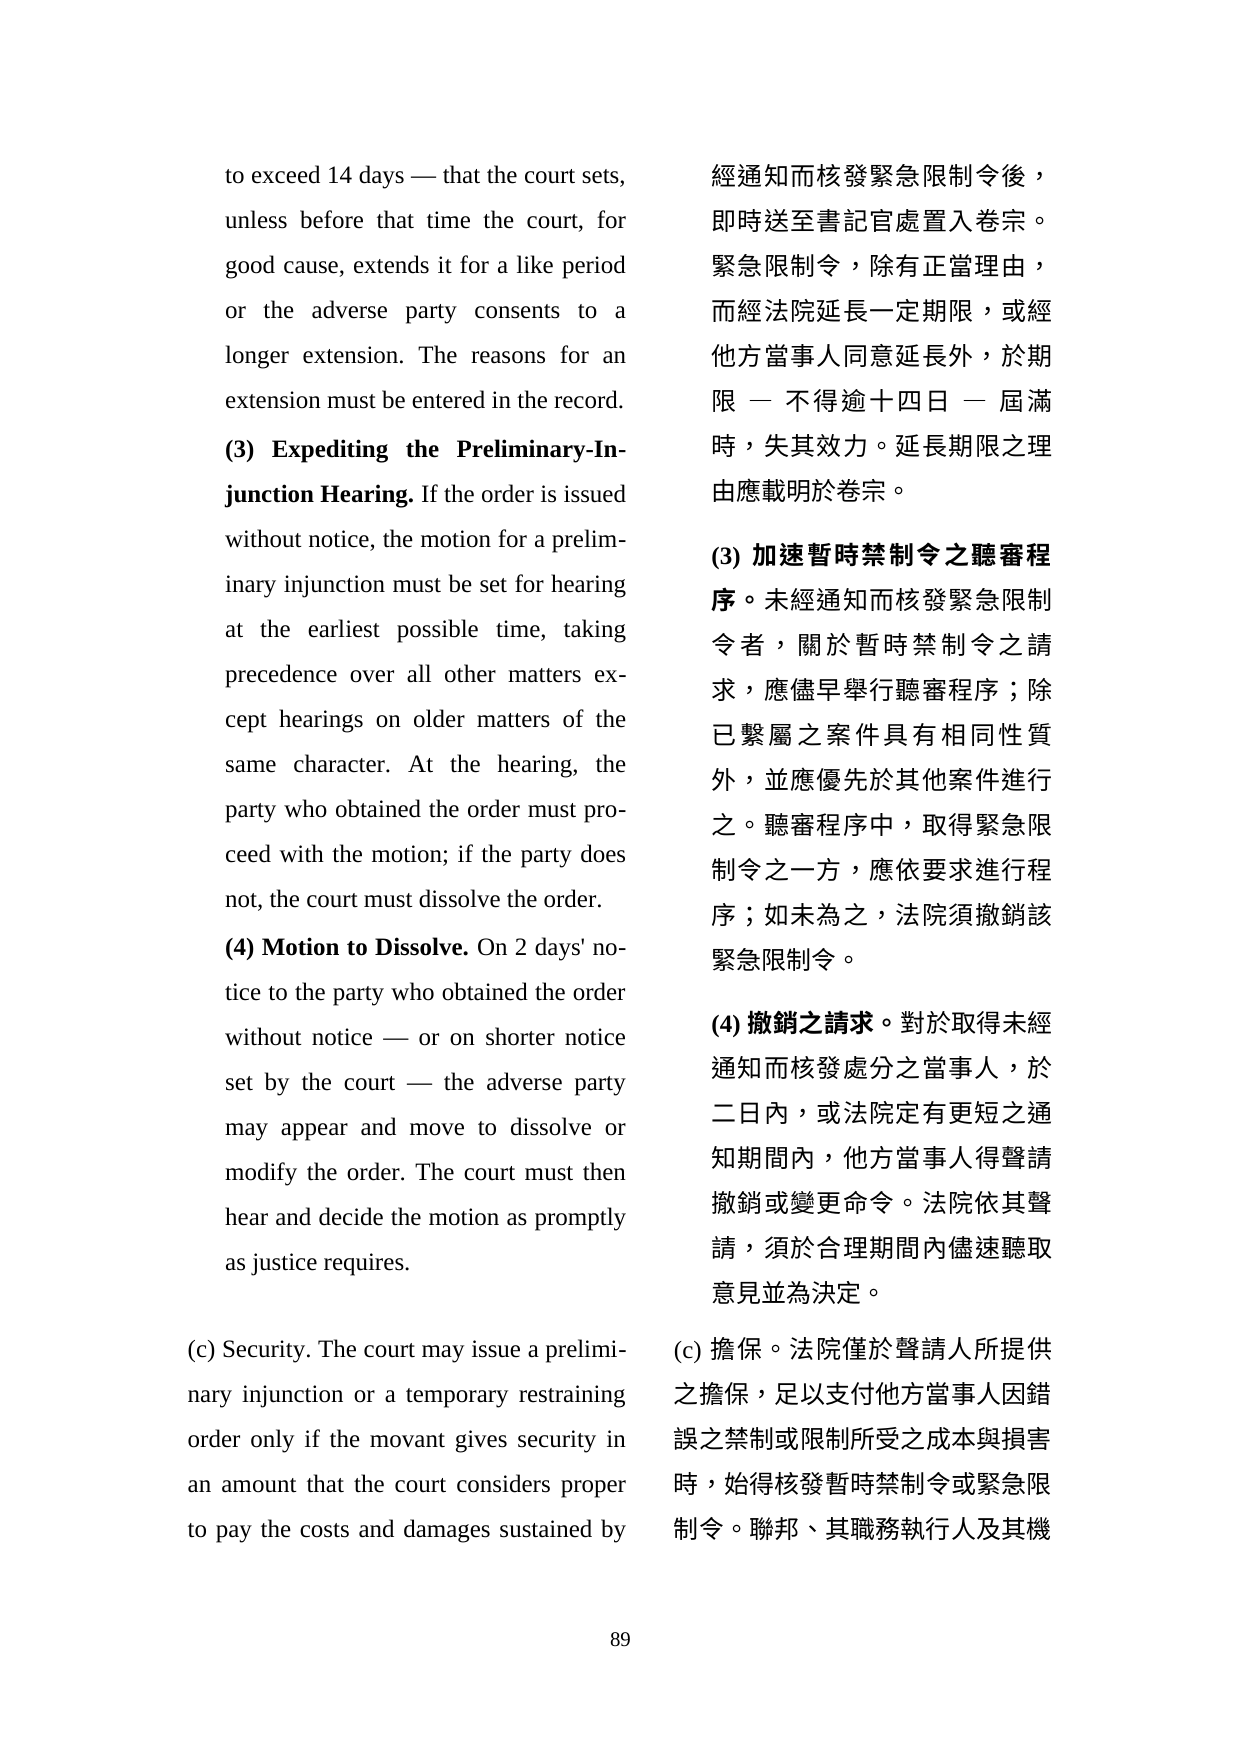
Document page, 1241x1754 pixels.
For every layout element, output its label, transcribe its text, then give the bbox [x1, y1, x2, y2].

table_cell 經通知而核發緊急限制令後，即時送至書記官處置入卷宗。緊急限制令，除有正當理由，而經法院延長一定期限，或經他方當事人同意延長外，於期限 — 不得逾十四日 — 屆滿時，失其效力。延長期限之理由應載明於卷宗。 (3) 加速暫時禁制令之聽審程序。未經通知而核發緊急限制令者，關於暫時禁制令之請求，應儘早舉行聽審程序；除已繫屬之案件具有相同性質外，並應優先於其他案件進行之。聽審程序中，取得緊急限制令之一方，應依要求進行程序；如未為之，法院須撤銷該緊急限制令。 (4) 撤銷之請求。對於取得未經通知而核發處分之當事人，於二日內，或法院定有更短之通知期間內，他方當事人得聲請撤銷或變更命令。法院依其聲請，須於合理期間內儘速聽取意見並為決定。 [638, 150, 1064, 1323]
table_cell to exceed 14 days — that the court sets, unless before that time the court, for good cause, extends it for a like period or the adverse party consents to a longer extension. The reasons for an extension must be entered in the record. (3) Expediting the Preliminary-In­junction Hearing. If the order is issued without notice, the motion for a prelim­inary injunction must be set for hearing at the earliest possible time, taking precedence over all other matters ex­cept hearings on older matters of the same character. At the hearing, the party who obtained the order must pro­ceed with the motion; if the party does not, the court must dissolve the order. (4) Motion to Dissolve. On 2 days' no­tice to the party who obtained the order without notice — or on shorter notice set by the court — the adverse party may appear and move to dissolve or modify the order. The court must then hear and decide the motion as promptly as justice requires. [176, 150, 637, 1323]
table_cell (c) 擔保。法院僅於聲請人所提供之擔保，足以支付他方當事人因錯誤之禁制或限制所受之成本與損害時，始得核發暫時禁制令或緊急限制令。聯邦、其職務執行人及其機 [638, 1323, 1064, 1541]
table_cell (c) Security. The court may issue a prelimi­nary injunction or a temporary restraining order only if the movant gives security in an amount that the court considers proper to pay the costs and damages sustained by [176, 1323, 637, 1541]
